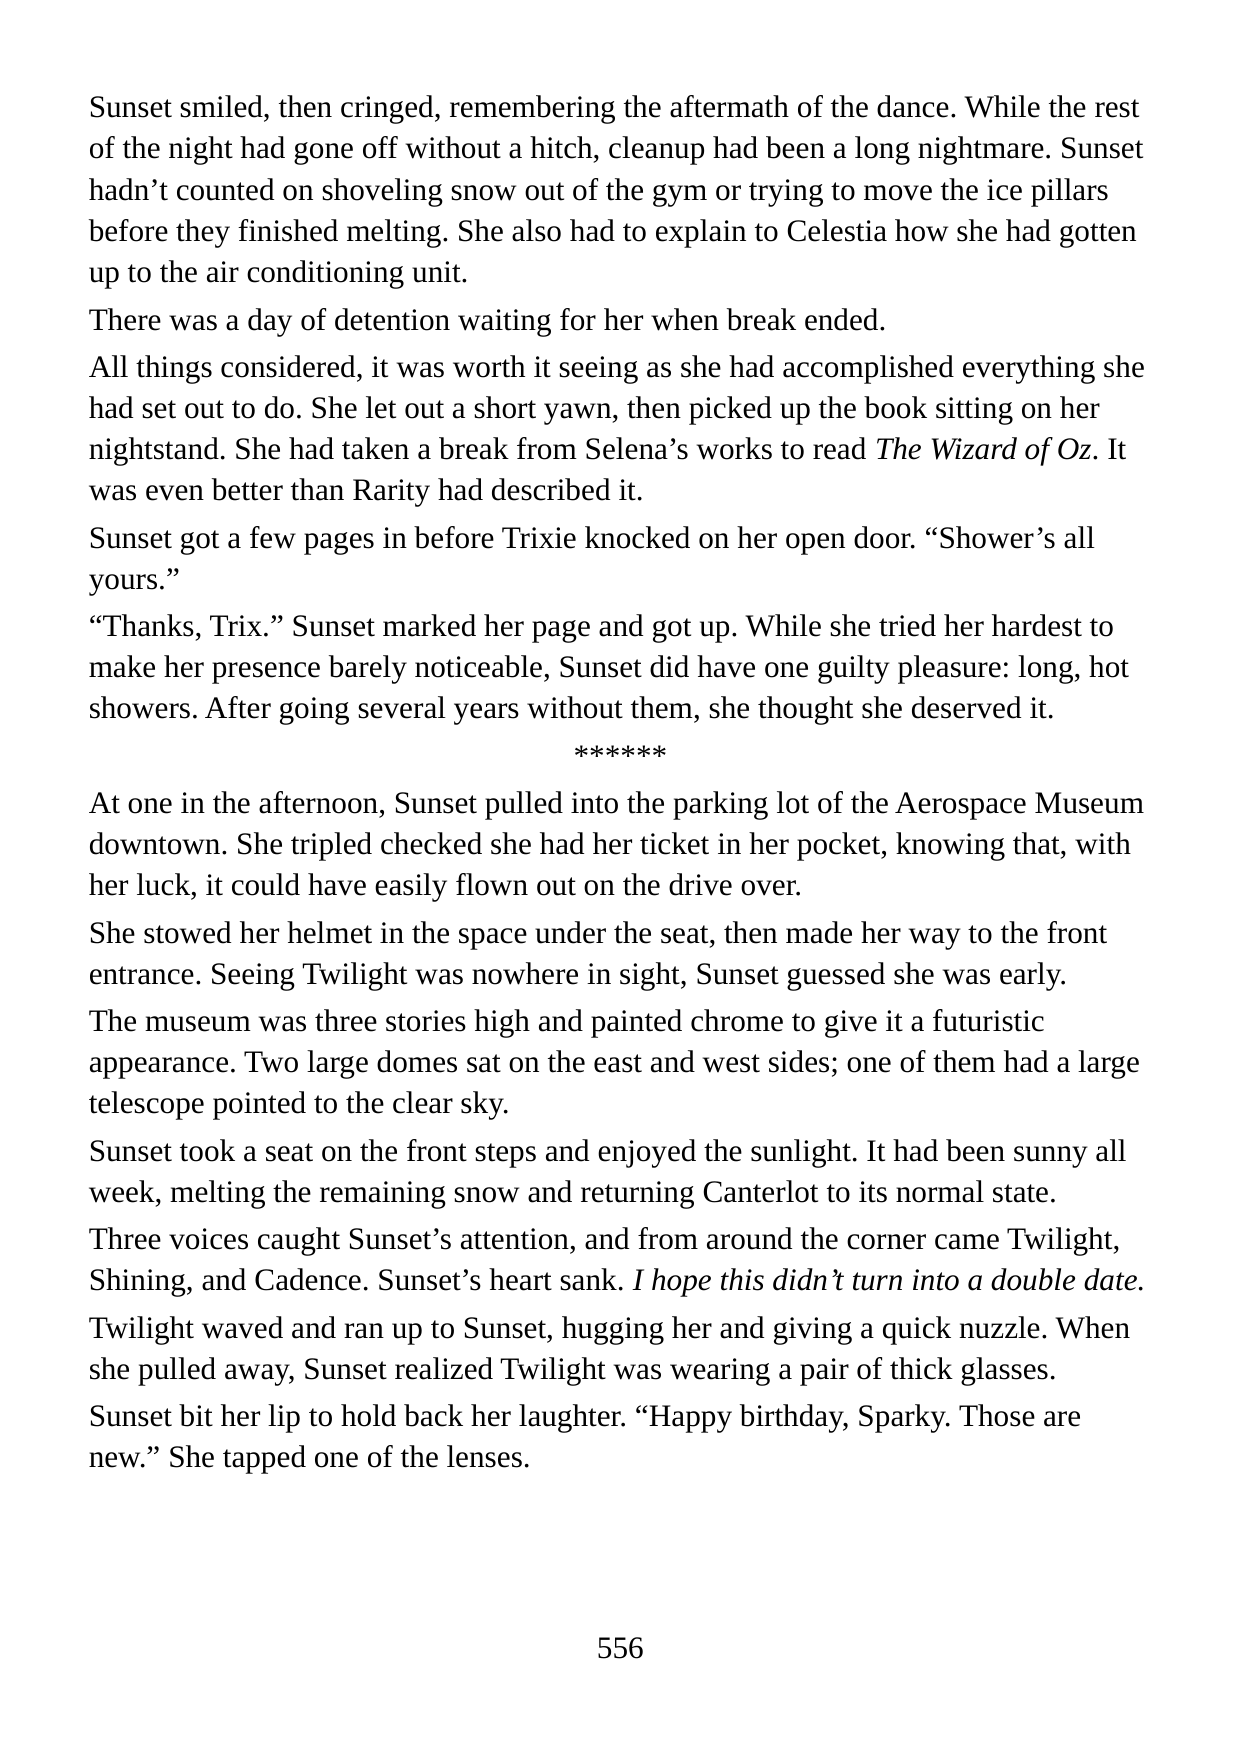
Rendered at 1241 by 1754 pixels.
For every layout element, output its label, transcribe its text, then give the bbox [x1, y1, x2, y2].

text ****** [88, 737, 1152, 773]
text Sunset smiled, then cringed, remembering the aftermath of the dance. While the rest of the night had gone off without a hitch, cleanup had been a long nightmare. Sunset hadn’t counted on shoveling snow out of the gym or trying to move the ice pillars before they finished melting. She also had to explain to Celestia how she had gotten up to the air conditioning unit. [88, 88, 1152, 289]
text She stowed her helmet in the space under the seat, then made her way to the front entrance. Seeing Twilight was nowhere in sight, Sunset guessed she was early. [88, 914, 1152, 991]
text The museum was three stories high and painted chrome to give it a futuristic appearance. Two large domes sat on the east and west sides; one of them had a large telescope pointed to the clear sky. [88, 1002, 1152, 1121]
text Sunset bit her lip to hold back her laughter. “Happy birthday, Sparky. Those are new.” She tapped one of the lenses. [88, 1397, 1152, 1474]
text At one in the afternoon, Sunset pulled into the parking lot of the Aerospace Museum downtown. She tripled checked she had her ticket in her pocket, knowing that, with her luck, it could have easily flown out on the drive over. [88, 784, 1152, 903]
text All things considered, it was worth it seeing as she had accomplished everything she had set out to do. She let out a short yawn, then picked up the book sitting on her nightstand. She had taken a break from Selena’s works to read The Wizard of Oz. It was even better than Rarity had described it. [88, 348, 1152, 508]
text “Thanks, Trix.” Sunset marked her page and got up. While she tried her hardest to make her presence barely noticeable, Sunset did have one guilty pleasure: long, hot showers. After going several years without them, she thought she deserved it. [88, 607, 1152, 726]
text Sunset took a seat on the front steps and enjoyed the sunlight. It had been sunny all week, melting the remaining snow and returning Canterlot to its normal state. [88, 1132, 1152, 1209]
text Three voices caught Sunset’s attention, and from around the corner came Twilight, Shining, and Cadence. Sunset’s heart sank. I hope this didn’t turn into a double date. [88, 1220, 1152, 1298]
text Sunset got a few pages in before Trixie knocked on her open door. “Shower’s all yours.” [88, 519, 1152, 596]
text There was a day of detention waiting for her when break ended. [88, 301, 1152, 337]
text Twilight waved and ran up to Sunset, hugging her and giving a quick nuzzle. When she pulled away, Sunset realized Twilight was wearing a pair of thick glasses. [88, 1309, 1152, 1386]
